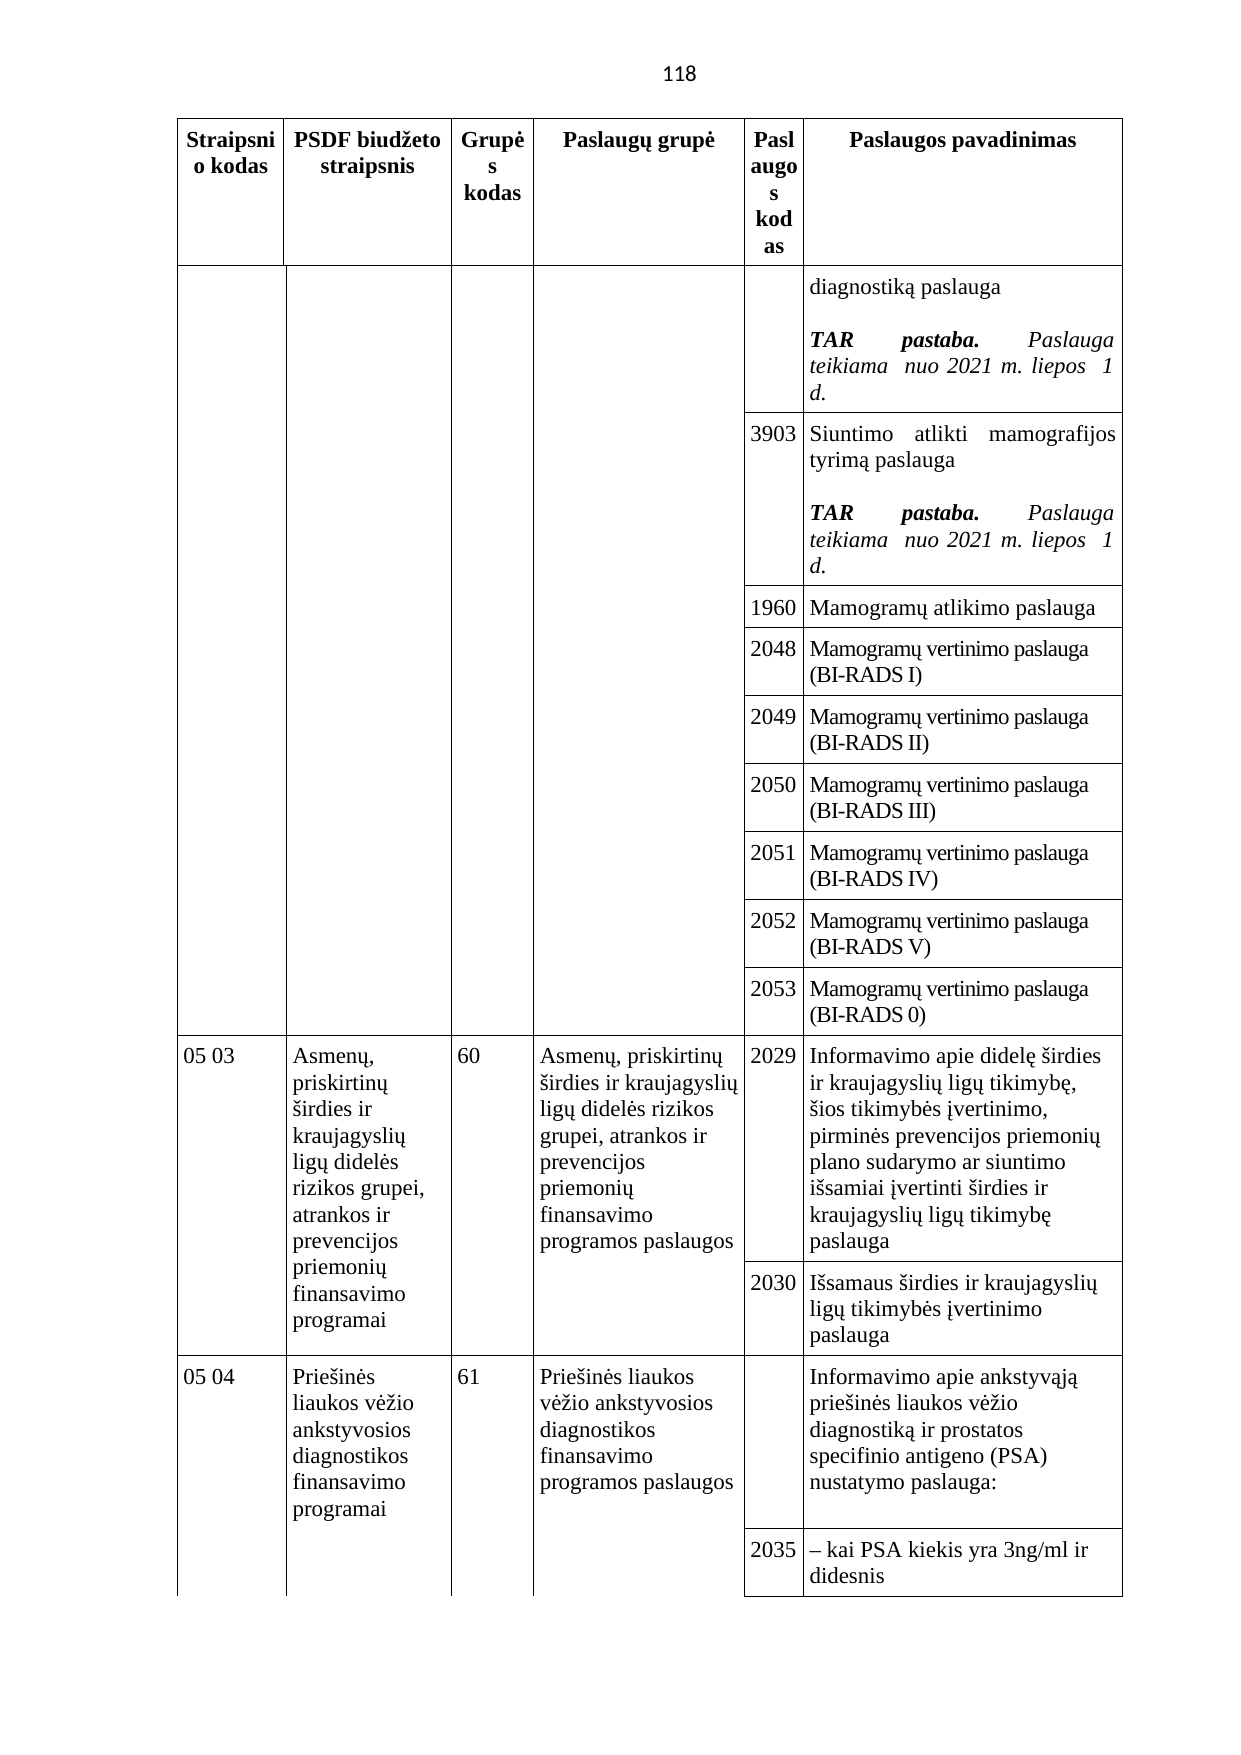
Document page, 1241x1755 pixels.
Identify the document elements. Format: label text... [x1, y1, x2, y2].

table_cell 2035 [745, 1529, 803, 1596]
table_cell [534, 1528, 744, 1596]
table_header Paslaugos pavadinimas [804, 119, 1122, 265]
table_cell 2053 [745, 968, 803, 1034]
table_cell [452, 585, 533, 627]
table_cell [178, 627, 286, 695]
table_cell [452, 412, 533, 585]
table_cell [178, 899, 286, 967]
table_cell [178, 695, 286, 763]
table_cell Asmenų, priskirtinų širdies ir kraujagyslių ligų didelės rizikos grupei, atrankos ir prevencijos priemonių finansavimo programai [287, 1036, 451, 1355]
table_cell [287, 266, 451, 695]
table_cell [534, 899, 744, 967]
table_cell [534, 831, 744, 899]
table_cell [745, 266, 803, 412]
table_cell 2051 [745, 832, 803, 899]
table_cell [178, 1261, 286, 1355]
table_cell – kai PSA kiekis yra 3ng/ml ir didesnis [804, 1529, 1122, 1596]
table_cell 60 [452, 1036, 533, 1261]
table_cell [452, 831, 533, 899]
table_cell Mamogramų vertinimo paslauga (BI-RADS III) [804, 764, 1122, 831]
table_cell [534, 967, 744, 1034]
table_cell 05 04 [178, 1356, 286, 1396]
table_cell Siuntimo atlikti mamografijos tyrimą paslauga TAR pastaba. Paslauga teikiama nuo 2021 m. liepos 1 d. [804, 413, 1122, 585]
table_cell Mamogramų atlikimo paslauga [804, 586, 1122, 627]
table_cell [287, 1528, 451, 1596]
table_cell [178, 1528, 286, 1596]
table_cell [178, 763, 286, 831]
table_cell [178, 1396, 286, 1528]
table_header Paslaugų grupė [534, 119, 744, 265]
table_cell Išsamaus širdies ir kraujagyslių ligų tikimybės įvertinimo paslauga [804, 1262, 1122, 1355]
table_cell [287, 967, 451, 1034]
table_cell 2030 [745, 1262, 803, 1355]
table_cell 3903 [745, 413, 803, 585]
table_header Paslaugos kodas [745, 119, 803, 265]
table_cell [178, 831, 286, 899]
table_cell [452, 1396, 533, 1528]
table_cell [287, 831, 451, 899]
table_header PSDF biudžeto straipsnis [284, 119, 451, 265]
table_cell [534, 627, 744, 695]
table_cell 2048 [745, 628, 803, 695]
table_cell 2049 [745, 696, 803, 763]
table_cell Mamogramų vertinimo paslauga (BI-RADS IV) [804, 832, 1122, 899]
table_header Grupės kodas [452, 119, 533, 265]
table_cell [178, 266, 286, 412]
table_cell Mamogramų vertinimo paslauga (BI-RADS II) [804, 696, 1122, 763]
table_cell Mamogramų vertinimo paslauga (BI-RADS 0) [804, 968, 1122, 1034]
table_cell [534, 695, 744, 763]
table_cell diagnostiką paslauga TAR pastaba. Paslauga teikiama nuo 2021 m. liepos 1 d. [804, 266, 1122, 412]
table_cell 61 [452, 1356, 533, 1396]
table_cell [452, 1528, 533, 1596]
table_cell Mamogramų vertinimo paslauga (BI-RADS I) [804, 628, 1122, 695]
table_cell [452, 1261, 533, 1355]
table_cell 2052 [745, 900, 803, 967]
table_cell 05 03 [178, 1036, 286, 1261]
table_cell [534, 266, 744, 627]
table_cell [452, 266, 533, 412]
table_cell Mamogramų vertinimo paslauga (BI-RADS V) [804, 900, 1122, 967]
table_cell Informavimo apie ankstyvąją priešinės liaukos vėžio diagnostiką ir prostatos specifinio antigeno (PSA) nustatymo paslauga: [804, 1356, 1122, 1528]
table_cell [452, 627, 533, 695]
table_cell [745, 1356, 803, 1528]
table_cell [287, 899, 451, 967]
table_cell 1960 [745, 586, 803, 627]
table_cell Priešinės liaukos vėžio ankstyvosios diagnostikos finansavimo programai [287, 1356, 451, 1528]
table_cell [178, 585, 286, 627]
table_cell [287, 763, 451, 831]
table_cell [178, 412, 286, 585]
table_cell Asmenų, priskirtinų širdies ir kraujagyslių ligų didelės rizikos grupei, atrankos ir prevencijos priemonių finansavimo programos paslaugos [534, 1036, 744, 1355]
table_cell [452, 695, 533, 763]
table_cell [452, 967, 533, 1034]
table_cell 2050 [745, 764, 803, 831]
table_cell [452, 763, 533, 831]
table_cell [178, 967, 286, 1034]
table_cell [452, 899, 533, 967]
table_cell Informavimo apie didelę širdies ir kraujagyslių ligų tikimybę, šios tikimybės įvertinimo, pirminės prevencijos priemonių plano sudarymo ar siuntimo išsamiai įvertinti širdies ir kraujagyslių ligų tikimybę paslauga [804, 1036, 1122, 1261]
table_cell Priešinės liaukos vėžio ankstyvosios diagnostikos finansavimo programos paslaugos [534, 1356, 744, 1528]
table_cell 2029 [745, 1036, 803, 1261]
table_cell [287, 695, 451, 763]
table_cell [534, 763, 744, 831]
table_header Straipsnio kodas [178, 119, 283, 265]
